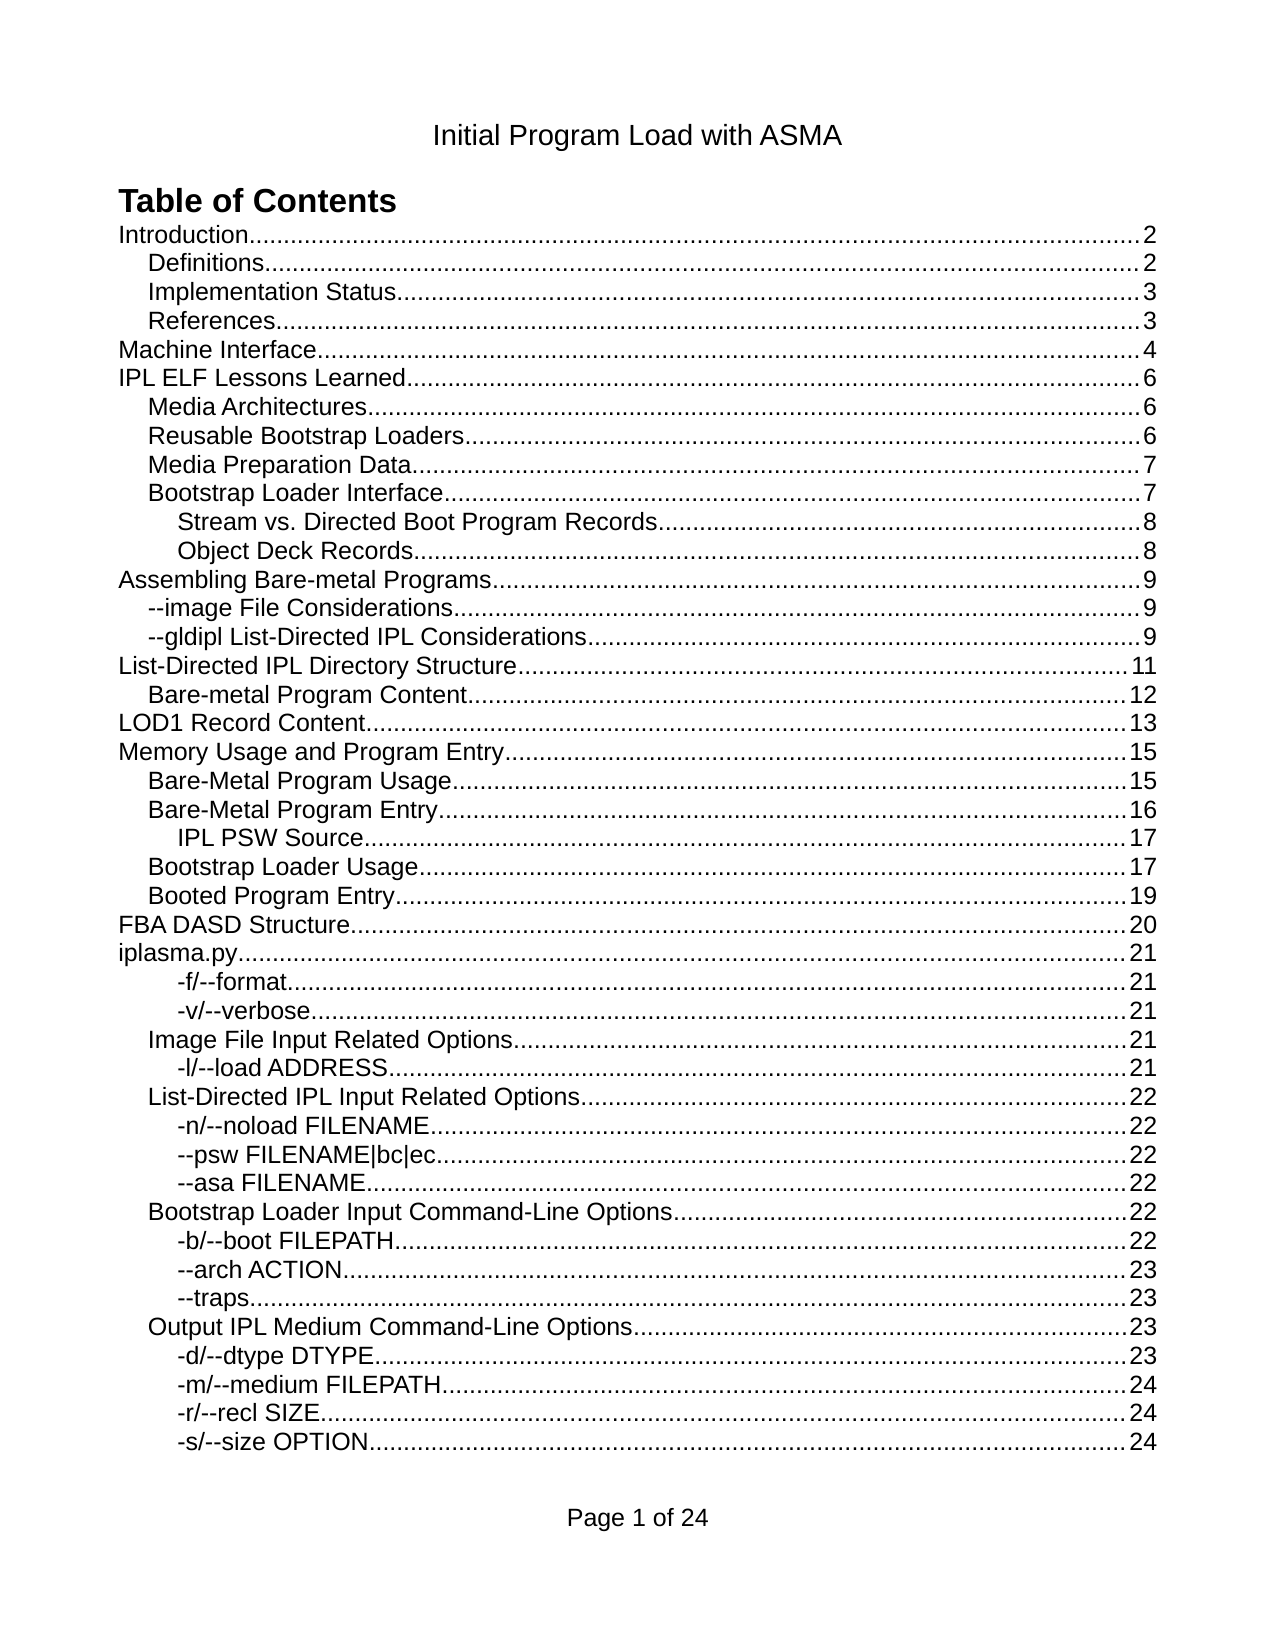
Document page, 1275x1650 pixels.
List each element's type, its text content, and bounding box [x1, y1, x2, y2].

text IPL ELF Lessons Learned 6 [118, 363, 1157, 392]
text Introduction 2 [118, 219, 1157, 248]
text FBA DASD Structure 20 [118, 909, 1157, 938]
text -r/--recl SIZE 24 [177, 1398, 1157, 1427]
text List-Directed IPL Directory Structure 11 [118, 651, 1157, 679]
text References 3 [148, 306, 1157, 334]
text LOD1 Record Content 13 [118, 708, 1157, 737]
text Reusable Bootstrap Loaders 6 [148, 421, 1157, 449]
text -f/--format 21 [177, 967, 1157, 996]
text Media Preparation Data 7 [148, 449, 1157, 478]
text Image File Input Related Options 21 [148, 1024, 1157, 1053]
text Bootstrap Loader Interface 7 [148, 478, 1157, 507]
text Stream vs. Directed Boot Program Records 8 [177, 507, 1157, 536]
text -s/--size OPTION 24 [177, 1427, 1157, 1456]
text --psw FILENAME|bc|ec 22 [177, 1139, 1157, 1168]
text Bootstrap Loader Input Command-Line Options 22 [148, 1197, 1157, 1226]
text -l/--load ADDRESS 21 [177, 1053, 1157, 1082]
text Bootstrap Loader Usage 17 [148, 852, 1157, 881]
text -n/--noload FILENAME 22 [177, 1111, 1157, 1139]
text Object Deck Records 8 [177, 536, 1157, 564]
text Bare-Metal Program Entry 16 [148, 794, 1157, 823]
text Bare-metal Program Content 12 [148, 679, 1157, 708]
text --gldipl List-Directed IPL Considerations 9 [148, 622, 1157, 651]
text Memory Usage and Program Entry 15 [118, 737, 1157, 766]
text Machine Interface 4 [118, 334, 1157, 363]
text Booted Program Entry 19 [148, 881, 1157, 909]
text iplasma.py 21 [118, 938, 1157, 967]
text Bare-Metal Program Usage 15 [148, 766, 1157, 794]
text Assembling Bare-metal Programs 9 [118, 564, 1157, 593]
text -b/--boot FILEPATH 22 [177, 1226, 1157, 1254]
text Implementation Status 3 [148, 277, 1157, 306]
text List-Directed IPL Input Related Options 22 [148, 1082, 1157, 1111]
text -d/--dtype DTYPE 23 [177, 1341, 1157, 1369]
text IPL PSW Source 17 [177, 823, 1157, 852]
text --traps 23 [177, 1283, 1157, 1312]
text Media Architectures 6 [148, 392, 1157, 421]
text --image File Considerations 9 [148, 593, 1157, 622]
text -m/--medium FILEPATH 24 [177, 1369, 1157, 1398]
text Definitions 2 [148, 248, 1157, 277]
text -v/--verbose 21 [177, 996, 1157, 1024]
subtitle Table of Contents [118, 181, 1157, 219]
text --arch ACTION 23 [177, 1254, 1157, 1283]
text Output IPL Medium Command-Line Options 23 [148, 1312, 1157, 1341]
text --asa FILENAME 22 [177, 1168, 1157, 1197]
